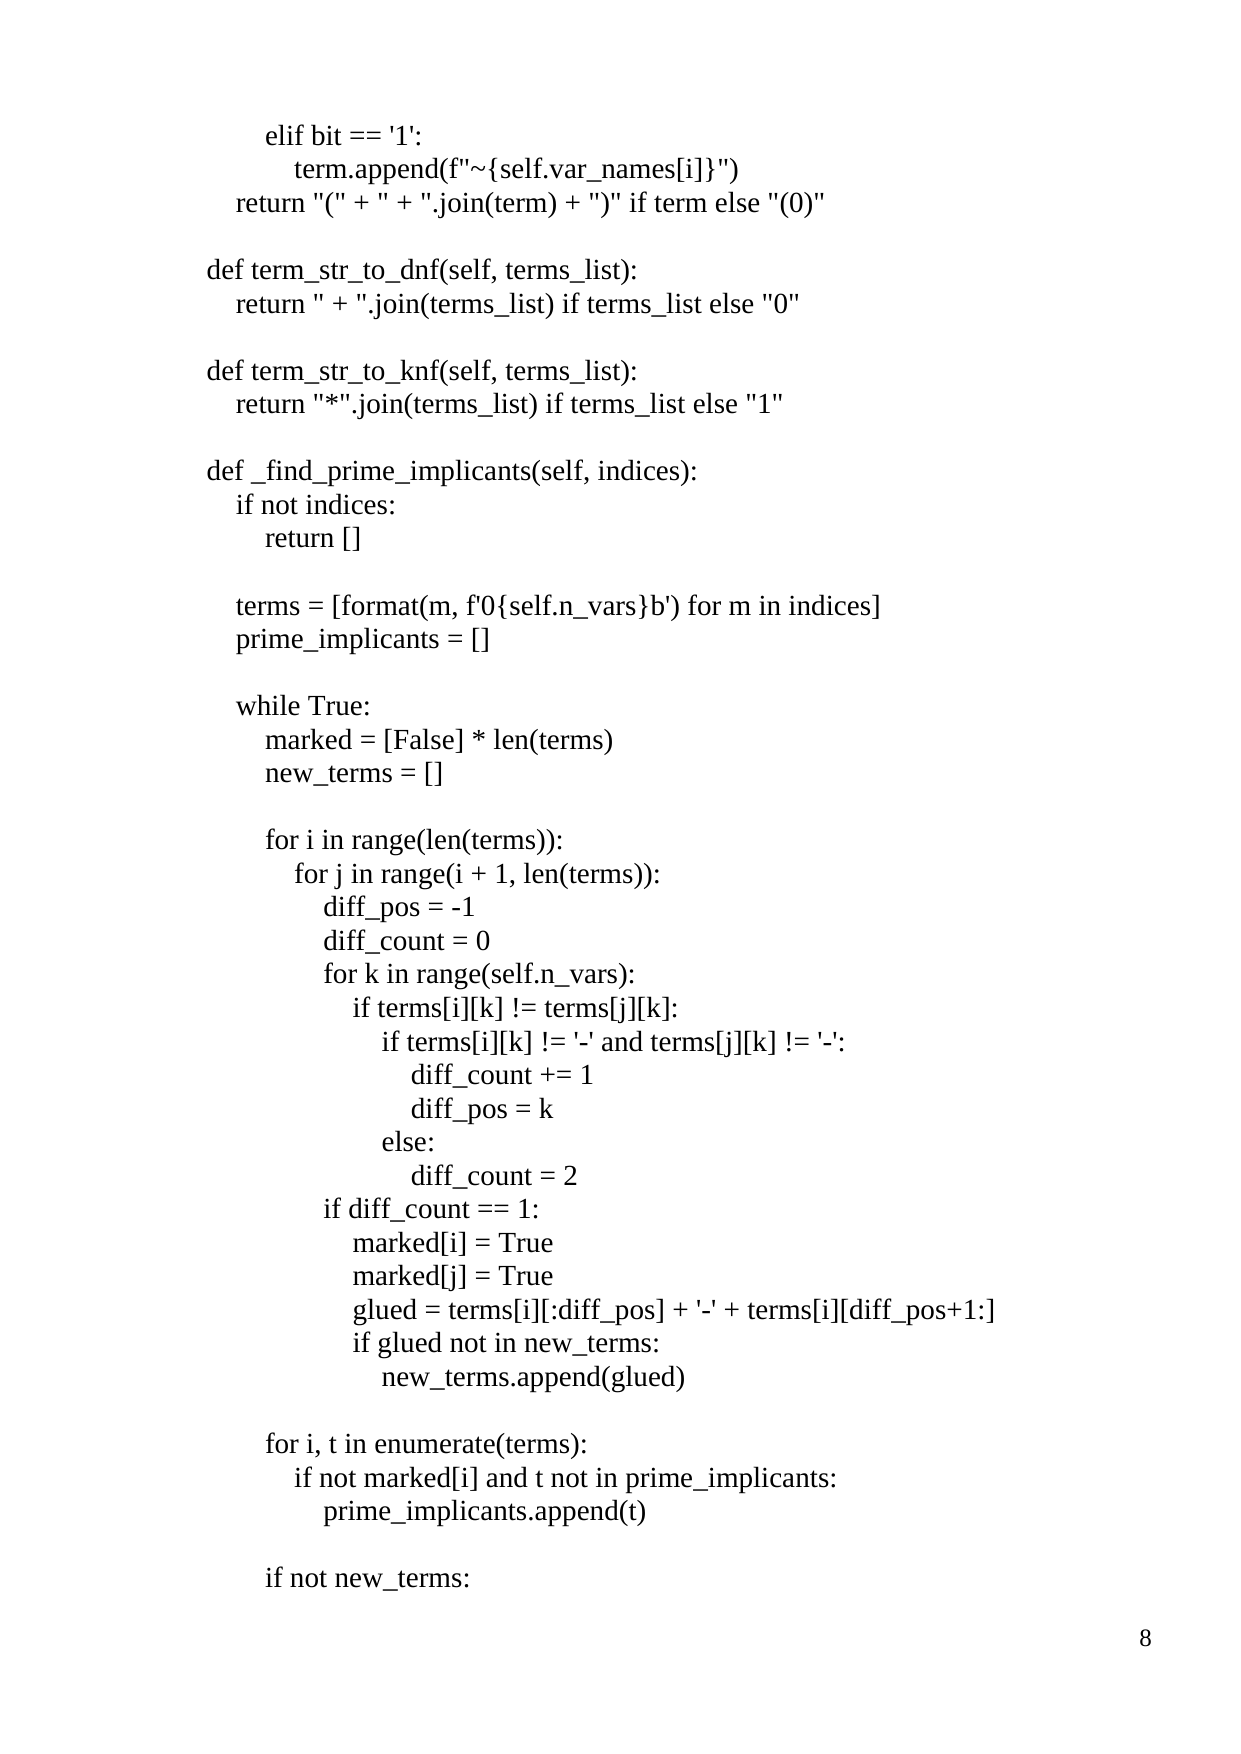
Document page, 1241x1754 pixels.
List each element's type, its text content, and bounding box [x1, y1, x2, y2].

text prime_implicants.append(t) [177, 1493, 1152, 1527]
text prime_implicants = [] [177, 621, 1152, 655]
text terms = [format(m, f'0{self.n_vars}b') for m in indices] [177, 588, 1152, 621]
text if terms[i][k] != terms[j][k]: [177, 990, 1152, 1024]
text while True: [177, 688, 1152, 722]
text def _find_prime_implicants(self, indices): [177, 453, 1152, 487]
text glued = terms[i][:diff_pos] + '-' + terms[i][diff_pos+1:] [177, 1292, 1152, 1326]
text if not marked[i] and t not in prime_implicants: [177, 1460, 1152, 1493]
text if diff_count == 1: [177, 1191, 1152, 1225]
text diff_pos = k [177, 1091, 1152, 1124]
text marked[j] = True [177, 1258, 1152, 1292]
text for i, t in enumerate(terms): [177, 1426, 1152, 1460]
text marked[i] = True [177, 1225, 1152, 1258]
text def term_str_to_dnf(self, terms_list): [177, 252, 1152, 286]
text if not indices: [177, 487, 1152, 521]
text diff_count = 2 [177, 1158, 1152, 1191]
text elif bit == '1': [177, 118, 1152, 152]
text diff_pos = -1 [177, 889, 1152, 923]
text new_terms.append(glued) [177, 1359, 1152, 1393]
text if not new_terms: [177, 1560, 1152, 1594]
text for i in range(len(terms)): [177, 822, 1152, 856]
text return "*".join(terms_list) if terms_list else "1" [177, 386, 1152, 420]
text def term_str_to_knf(self, terms_list): [177, 353, 1152, 386]
text return " + ".join(terms_list) if terms_list else "0" [177, 286, 1152, 319]
text marked = [False] * len(terms) [177, 722, 1152, 755]
text term.append(f"~{self.var_names[i]}") [177, 152, 1152, 185]
text new_terms = [] [177, 755, 1152, 789]
text else: [177, 1124, 1152, 1158]
text diff_count += 1 [177, 1057, 1152, 1091]
text diff_count = 0 [177, 923, 1152, 957]
text return [] [177, 521, 1152, 554]
text for k in range(self.n_vars): [177, 957, 1152, 990]
text if terms[i][k] != '-' and terms[j][k] != '-': [177, 1024, 1152, 1057]
text for j in range(i + 1, len(terms)): [177, 856, 1152, 889]
text return "(" + " + ".join(term) + ")" if term else "(0)" [177, 185, 1152, 219]
text if glued not in new_terms: [177, 1326, 1152, 1359]
